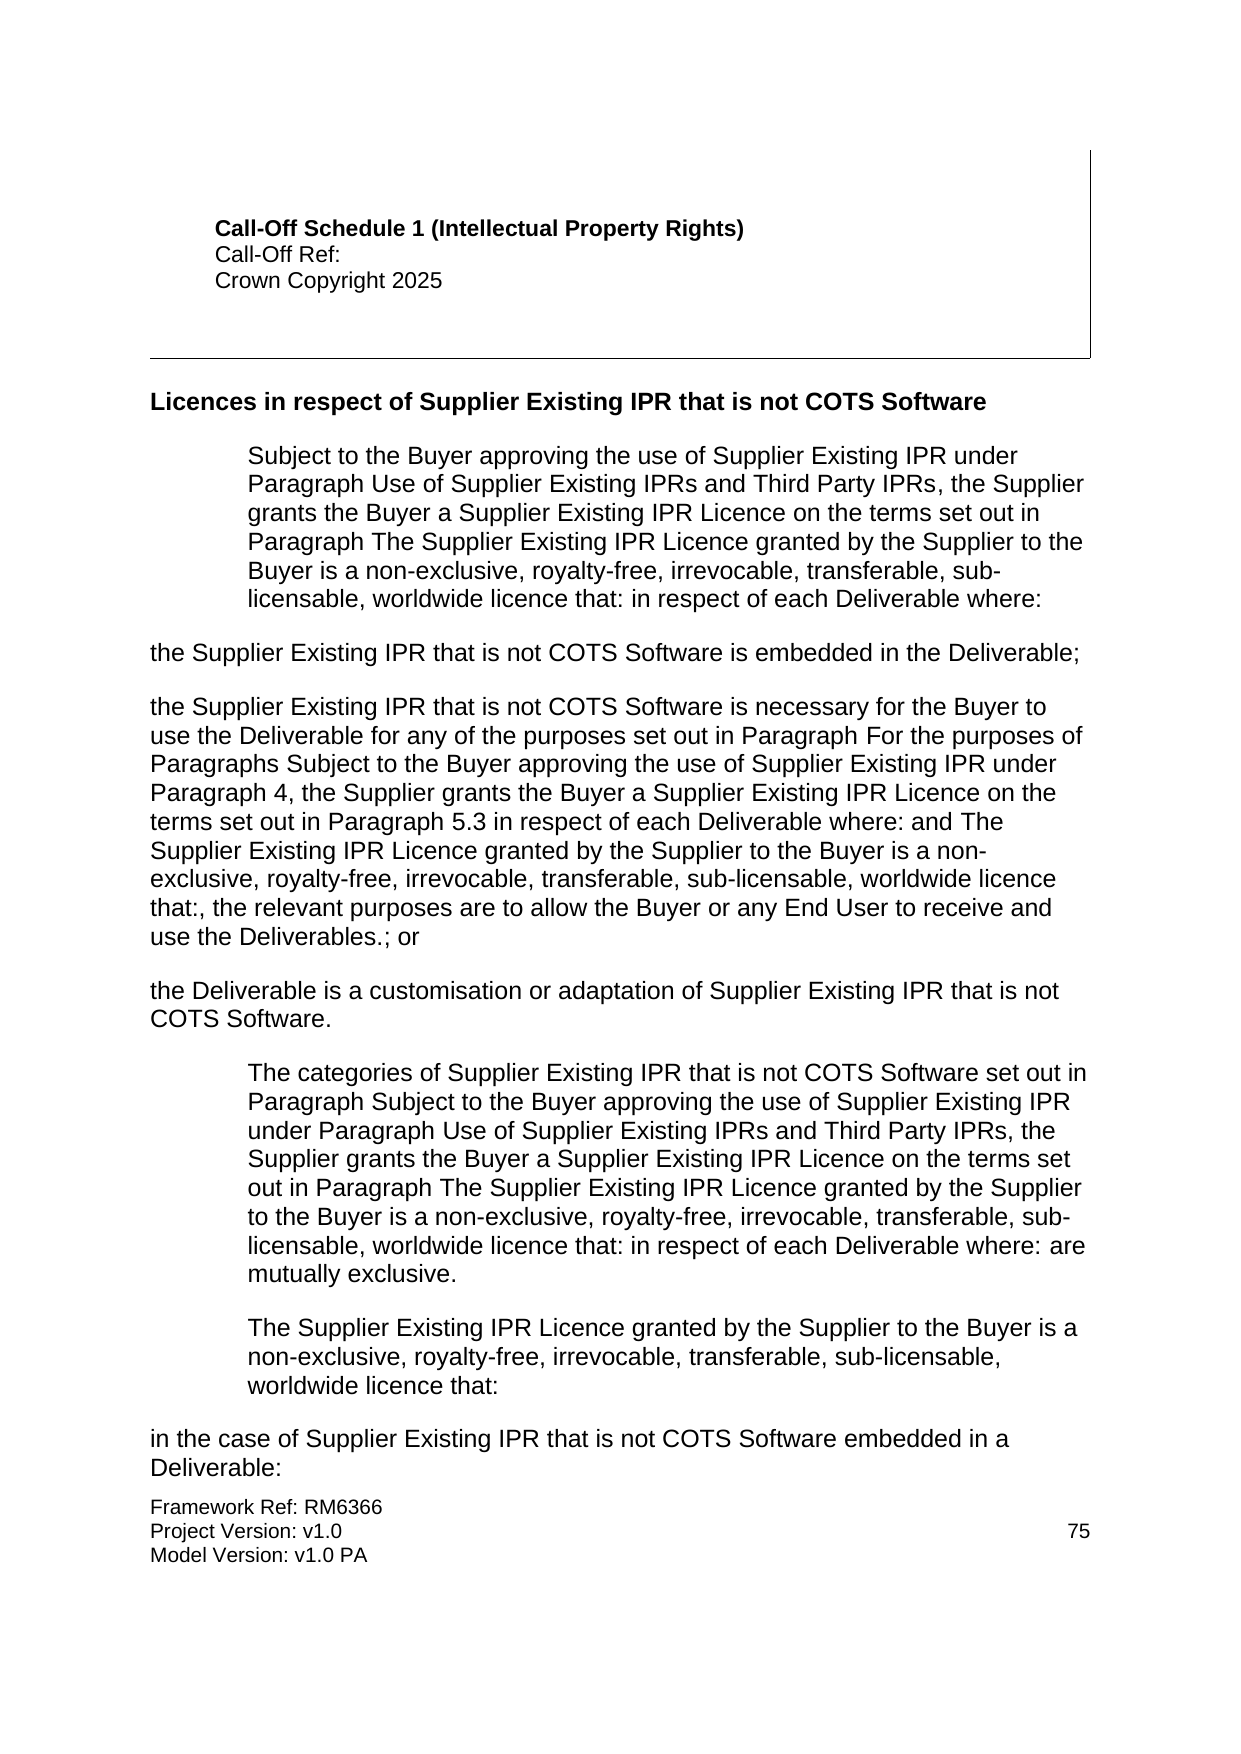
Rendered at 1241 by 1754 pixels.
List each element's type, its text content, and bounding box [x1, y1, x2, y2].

subtitle the Deliverable is a customisation or adaptation of Supplier Existing IPR that is not COTS Software. [150, 976, 1090, 1033]
subtitle in the case of Supplier Existing IPR that is not COTS Software embedded in a Deliverable: [150, 1424, 1090, 1482]
subtitle The Supplier Existing IPR Licence granted by the Supplier to the Buyer is a non-exclusive, royalty-free, irrevocable, transferable, sub-licensable, worldwide licence that: [247, 1313, 1090, 1399]
subtitle Licences in respect of Supplier Existing IPR that is not COTS Software [150, 387, 1090, 416]
subtitle The categories of Supplier Existing IPR that is not COTS Software set out in Paragraph 5.1 are mutually exclusive. [247, 1058, 1090, 1288]
subtitle the Supplier Existing IPR that is not COTS Software is necessary for the Buyer to use the Deliverable for any of the purposes set out in Paragraph 5.4; or [150, 692, 1090, 951]
subtitle Subject to the Buyer approving the use of Supplier Existing IPR under Paragraph 4, the Supplier grants the Buyer a Supplier Existing IPR Licence on the terms set out in Paragraph 5.3 in respect of each Deliverable where: [247, 441, 1090, 613]
subtitle the Supplier Existing IPR that is not COTS Software is embedded in the Deliverable; [150, 638, 1090, 667]
